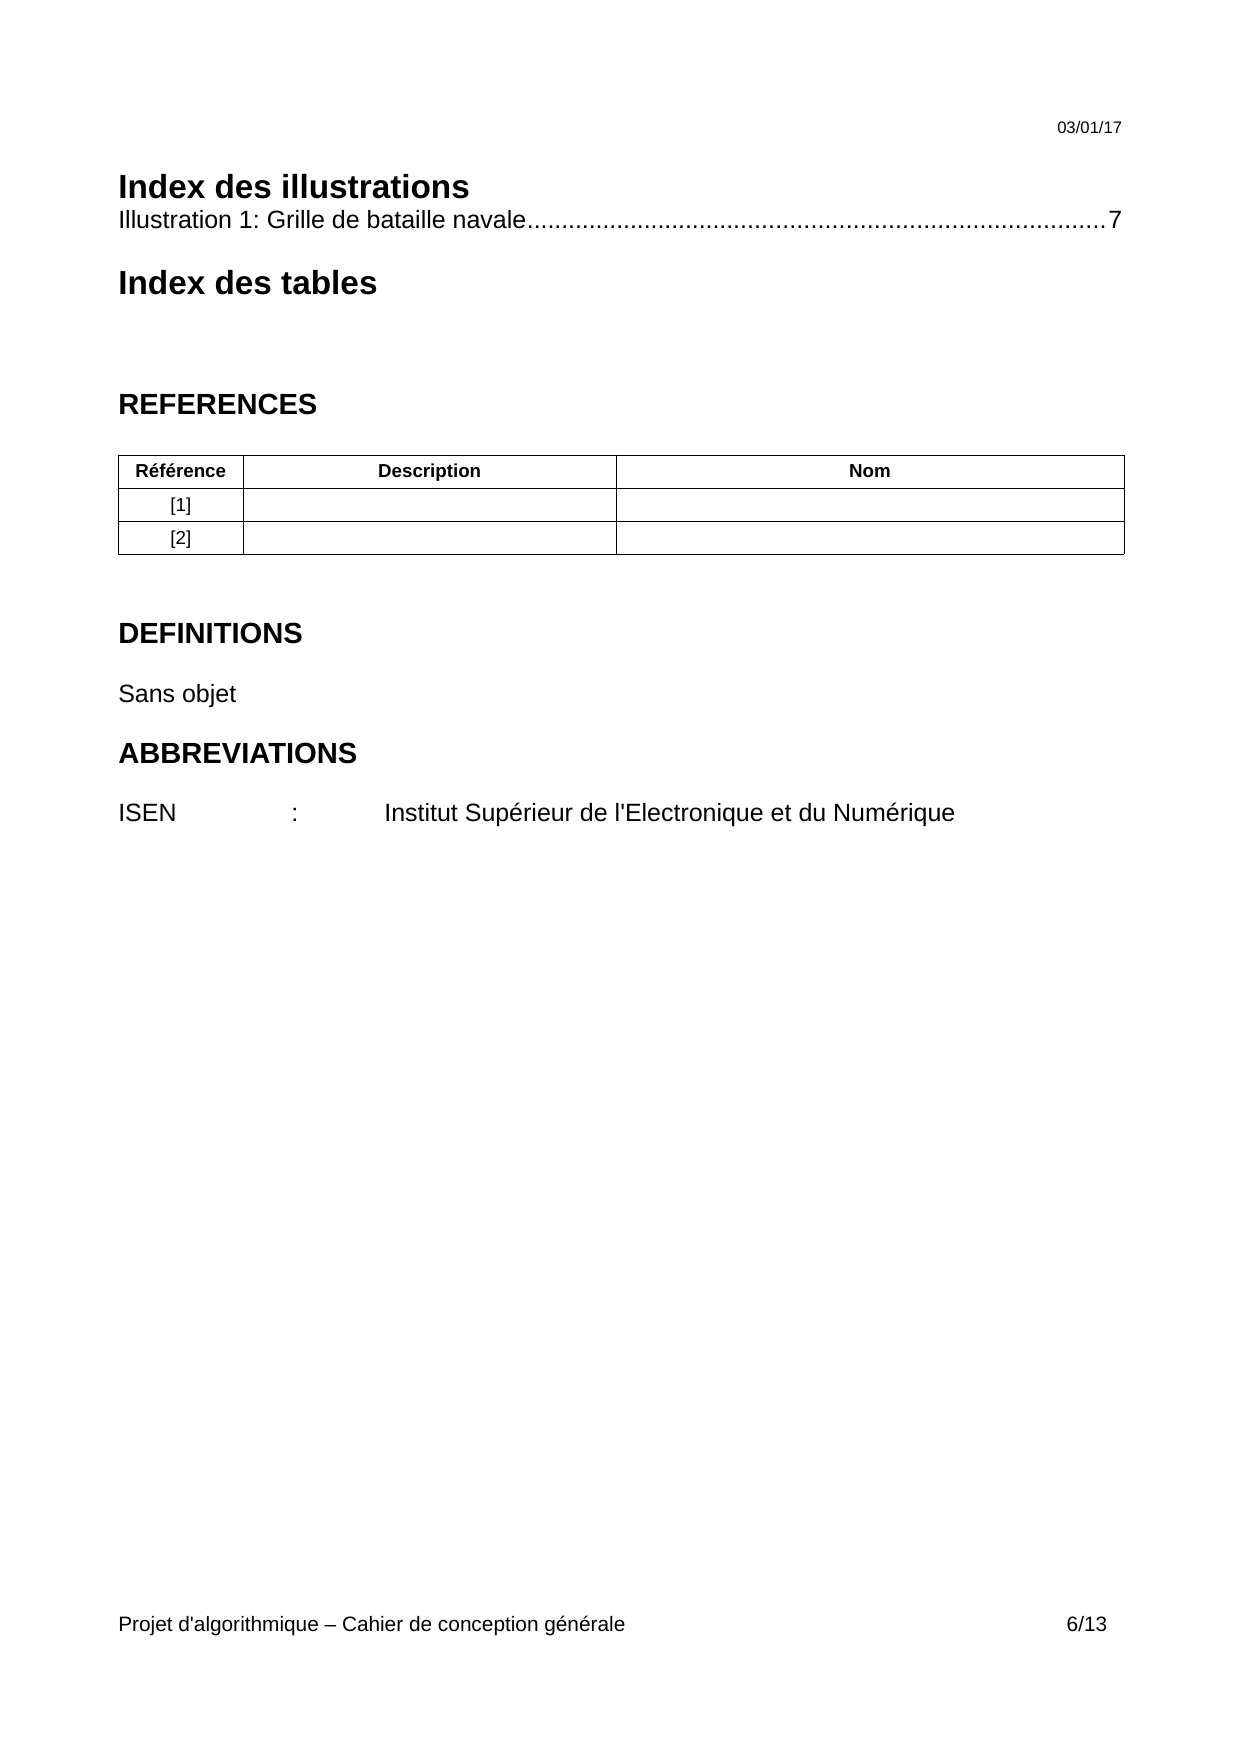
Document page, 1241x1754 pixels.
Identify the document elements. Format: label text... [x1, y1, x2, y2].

text Sans objet [118, 679, 1122, 707]
subtitle Index des tables [118, 263, 1122, 301]
subtitle Index des illustrations [118, 167, 1122, 205]
text DEFINITIONS [118, 616, 1122, 650]
table_header [2] [119, 522, 243, 554]
table_header [244, 489, 616, 521]
text REFERENCES [118, 387, 1122, 454]
table_header [617, 489, 1124, 521]
table_header [1] [119, 489, 243, 521]
text ABBREVIATIONS [118, 736, 1122, 770]
table_header Référence [119, 456, 243, 488]
table_header [244, 522, 616, 554]
table_header Description [244, 456, 616, 488]
table_header Nom [617, 456, 1124, 488]
table_header [617, 522, 1124, 554]
text ISEN : Institut Supérieur de l'Electronique et du Numérique [118, 798, 1122, 827]
text Illustration 1: Grille de bataille navale 7 [118, 205, 1122, 234]
